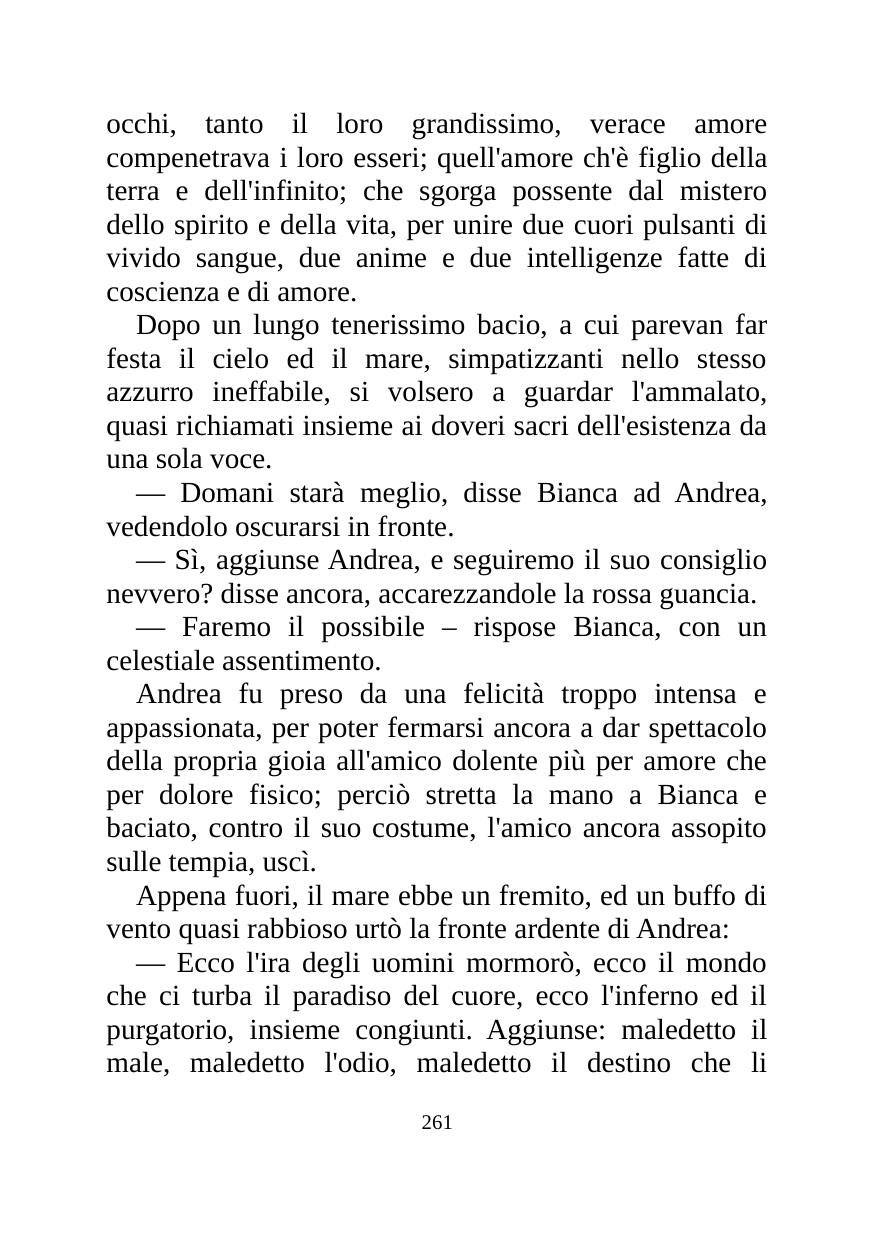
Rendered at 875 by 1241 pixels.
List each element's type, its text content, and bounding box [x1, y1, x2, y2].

text Dopo un lungo tenerissimo bacio, a cui parevan far festa il cielo ed il mare, simpatizzanti nello stesso azzurro ineffabile, si volsero a guardar l'ammalato, quasi richiamati insieme ai doveri sacri dell'esistenza da una sola voce. [106, 307, 768, 475]
text — Ecco l'ira degli uomini mormorò, ecco il mondo che ci turba il paradiso del cuore, ecco l'inferno ed il purgatorio, insieme congiunti. Aggiunse: maledetto il male, maledetto l'odio, maledetto il destino che li [106, 945, 768, 1079]
text Appena fuori, il mare ebbe un fremito, ed un buffo di vento quasi rabbioso urtò la fronte ardente di Andrea: [106, 878, 768, 945]
text — Sì, aggiunse Andrea, e seguiremo il suo consiglio nevvero? disse ancora, accarezzandole la rossa guancia. [106, 542, 768, 609]
text — Domani starà meglio, disse Bianca ad Andrea, vedendolo oscurarsi in fronte. [106, 475, 768, 542]
text — Faremo il possibile – rispose Bianca, con un celestiale assentimento. [106, 609, 768, 676]
text Andrea fu preso da una felicità troppo intensa e appassionata, per poter fermarsi ancora a dar spettacolo della propria gioia all'amico dolente più per amore che per dolore fisico; perciò stretta la mano a Bianca e baciato, contro il suo costume, l'amico ancora assopito sulle tempia, uscì. [106, 676, 768, 878]
text occhi, tanto il loro grandissimo, verace amore compenetrava i loro esseri; quell'amore ch'è figlio della terra e dell'infinito; che sgorga possente dal mistero dello spirito e della vita, per unire due cuori pulsanti di vivido sangue, due anime e due intelligenze fatte di coscienza e di amore. [106, 106, 768, 307]
